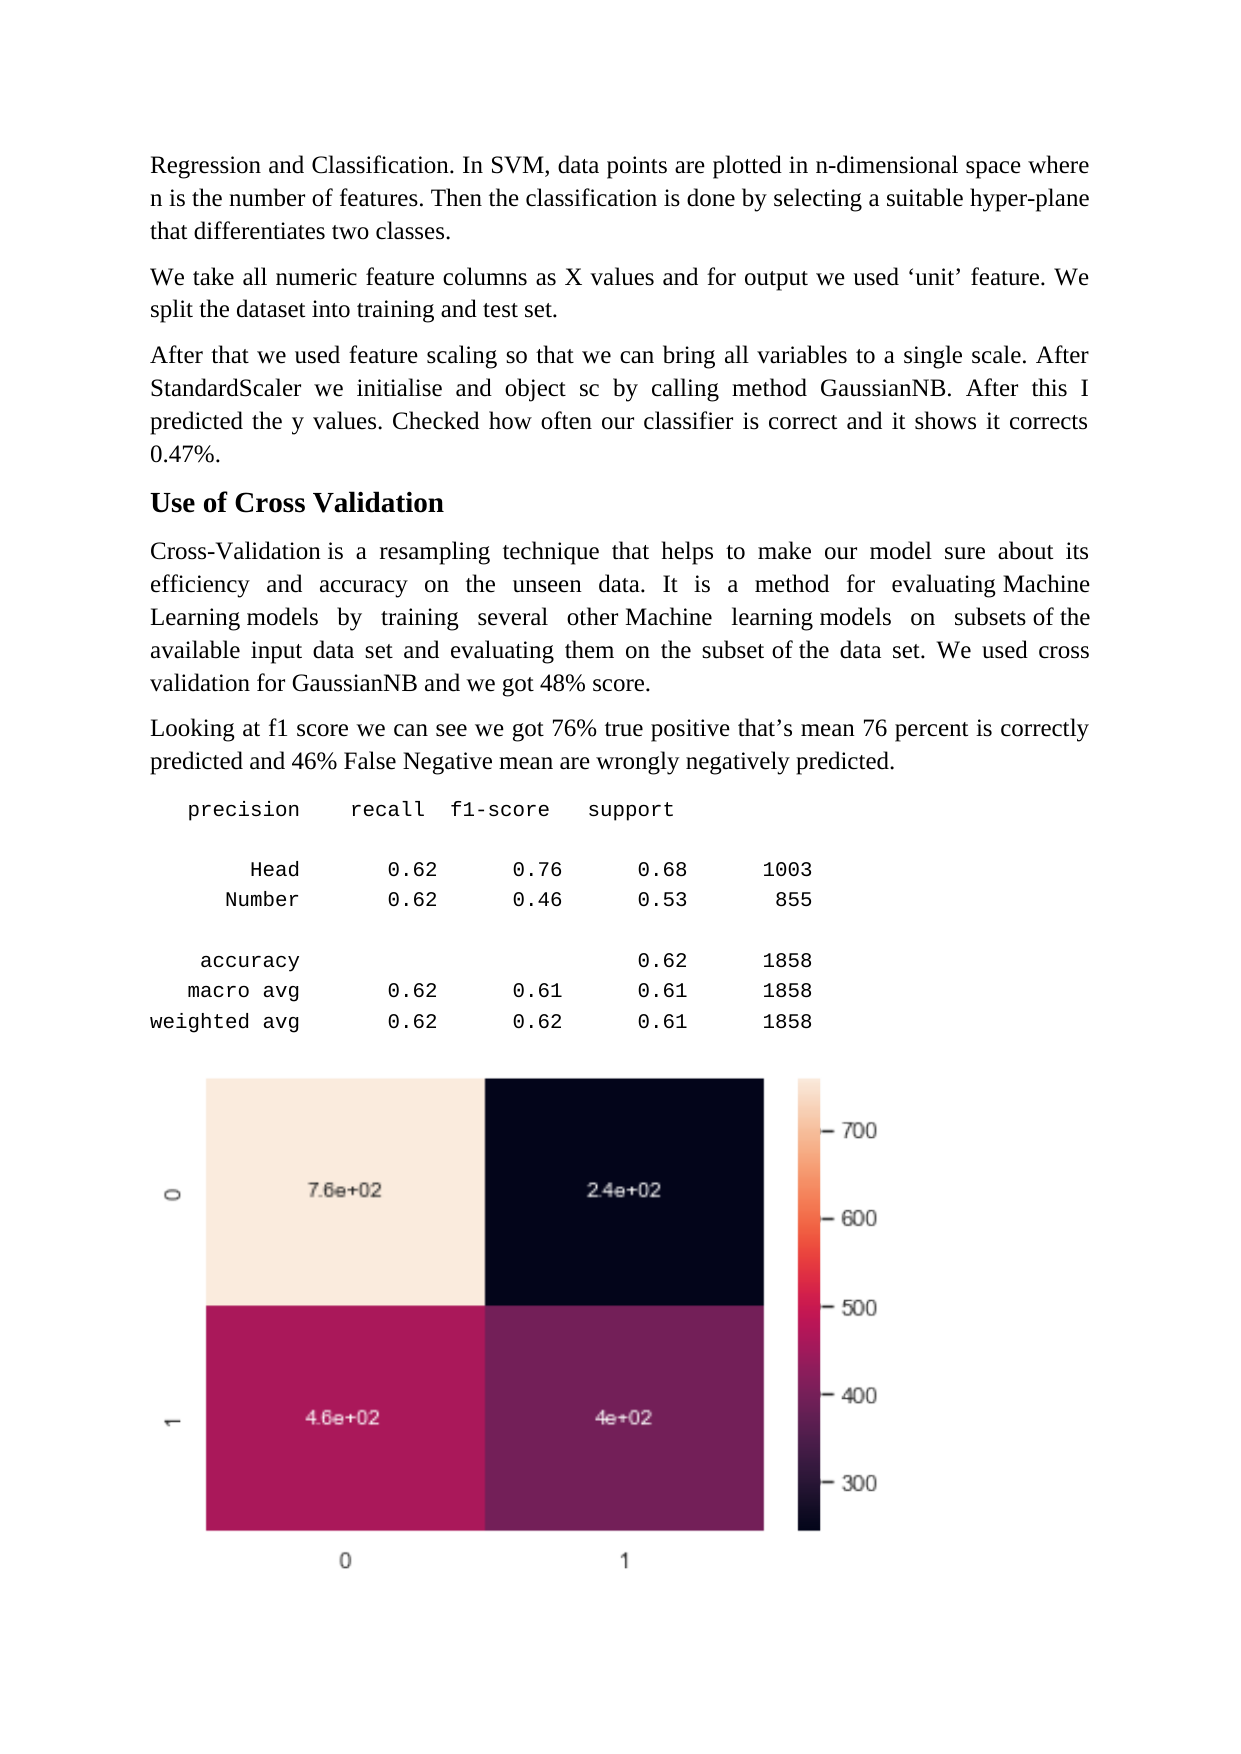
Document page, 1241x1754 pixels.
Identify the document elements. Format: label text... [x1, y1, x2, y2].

text macro avg 0.62 0.61 0.61 1858 [150, 974, 1090, 1004]
text Head 0.62 0.76 0.68 1003 [150, 852, 1090, 883]
text Regression and Classification. In SVM, data points are plotted in n-dimensional space where n is the number of features. Then the classification is done by selecting a suitable hyper-plane that differentiates two classes. [150, 150, 1090, 245]
text Number 0.62 0.46 0.53 855 [150, 883, 1090, 913]
text Looking at f1 score we can see we got 76% true positive that’s mean 76 percent is correctly predicted and 46% False Negative mean are wrongly negatively predicted. [150, 713, 1090, 775]
text Use of Cross Validation [150, 485, 1090, 518]
text precision recall f1-score support [150, 792, 1090, 822]
text Cross-Validation is a resampling technique that helps to make our model sure about its efficiency and accuracy on the unseen data. It is a method for evaluating Machine Learning models by training several other Machine learning models on subsets of the available input data set and evaluating them on the subset of the data set. We used cross validation for GaussianNB and we got 48% score. [150, 536, 1090, 697]
text After that we used feature scaling so that we can bring all variables to a single scale. After StandardScaler we initialise and object sc by calling method GaussianNB. After this I predicted the y values. Checked how often our classifier is correct and it shows it corrects 0.47%. [150, 340, 1090, 468]
text accuracy 0.62 1858 [150, 943, 1090, 974]
text We take all numeric feature columns as X values and for output we used ‘unit’ feature. We split the dataset into training and test set. [150, 262, 1090, 323]
text weighted avg 0.62 0.62 0.61 1858 [150, 1004, 1090, 1034]
